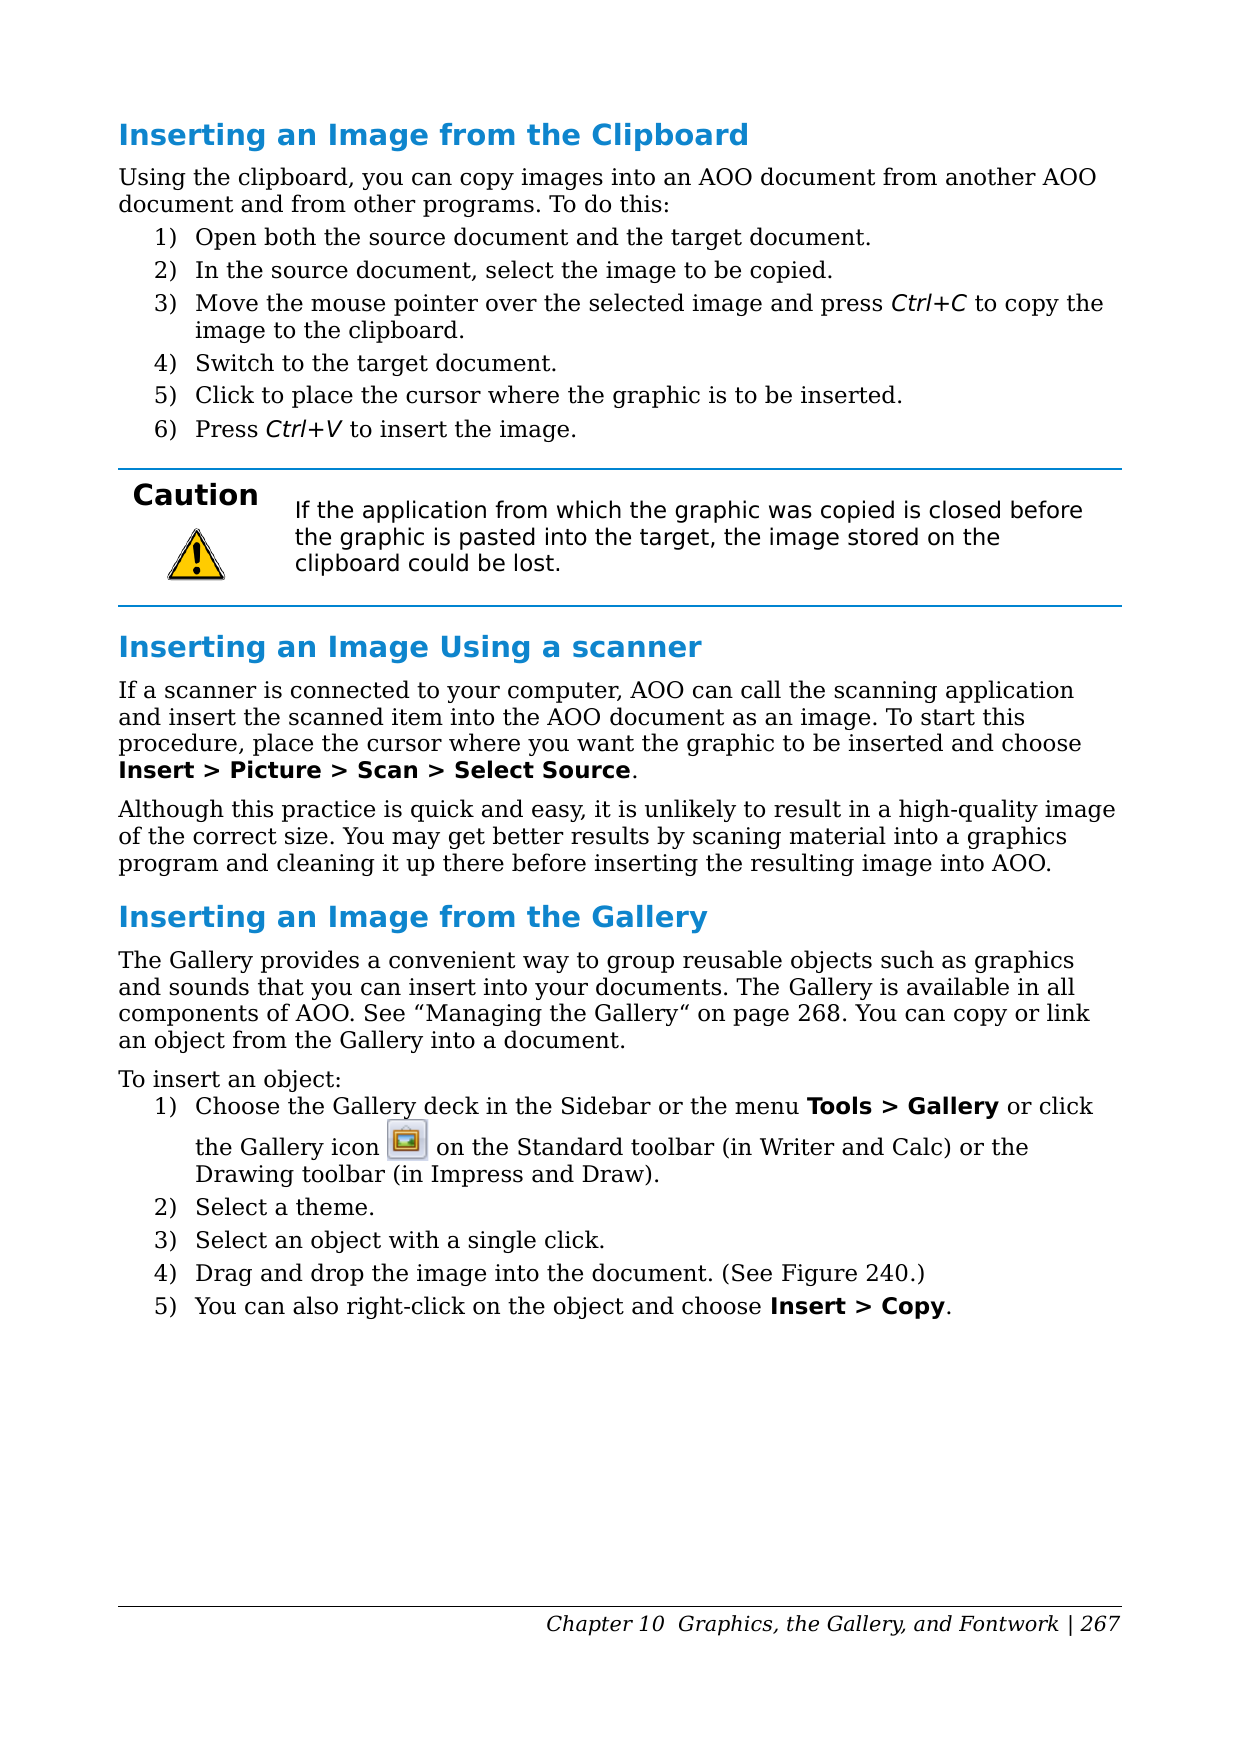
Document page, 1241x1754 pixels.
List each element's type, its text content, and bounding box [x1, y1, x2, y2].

list Click to place the cursor where the graphic is to be inserted. [177, 383, 1122, 409]
list To insert an object: [118, 1066, 1122, 1093]
picture [163, 524, 228, 584]
subtitle Inserting an Image Using a scanner [118, 631, 1122, 665]
list Drag and drop the image into the document. (See Figure 240.) [177, 1260, 1122, 1287]
picture [387, 1119, 429, 1161]
list You can also right-click on the object and choose Insert > Copy. [177, 1293, 1122, 1319]
list Choose the Gallery deck in the Sidebar or the menu Tools > Gallery or click the Gallery icon on the Standard toolbar (in Writer and Calc) or the Drawing toolbar (in Impress and Draw). [177, 1093, 1122, 1188]
list Move the mouse pointer over the selected image and press Ctrl+C to copy the image to the clipboard. [177, 290, 1122, 343]
subtitle Inserting an Image from the Clipboard [118, 118, 1122, 152]
table_header If the application from which the graphic was copied is closed before the graphic is pasted into the target, the image stored on the clipboard could be lost. [273, 470, 1122, 604]
list In the source document, select the image to be copied. [177, 257, 1122, 284]
list Select an object with a single click. [177, 1227, 1122, 1254]
subtitle Inserting an Image from the Gallery [118, 901, 1122, 934]
text The Gallery provides a convenient way to group reusable objects such as graphics and sounds that you can insert into your documents. The Gallery is available in all components of AOO. See “Managing the Gallery“ on page 268. You can copy or link an object from the Gallery into a document. [118, 947, 1122, 1054]
text Although this practice is quick and easy, it is unlikely to result in a high-quality image of the correct size. You may get better results by scaning material into a graphics program and cleaning it up there before inserting the resulting image into AOO. [118, 796, 1122, 876]
list Using the clipboard, you can copy images into an AOO document from another AOO document and from other programs. To do this: [118, 164, 1122, 218]
list Press Ctrl+V to insert the image. [177, 416, 1122, 442]
table_header Caution [118, 470, 273, 604]
text If a scanner is connected to your computer, AOO can call the scanning application and insert the scanned item into the AOO document as an image. To start this procedure, place the cursor where you want the graphic to be inserted and choose Insert > Picture > Scan > Select Source. [118, 677, 1122, 784]
list Open both the source document and the target document. [177, 224, 1122, 251]
list Switch to the target document. [177, 350, 1122, 376]
list Select a theme. [177, 1194, 1122, 1221]
